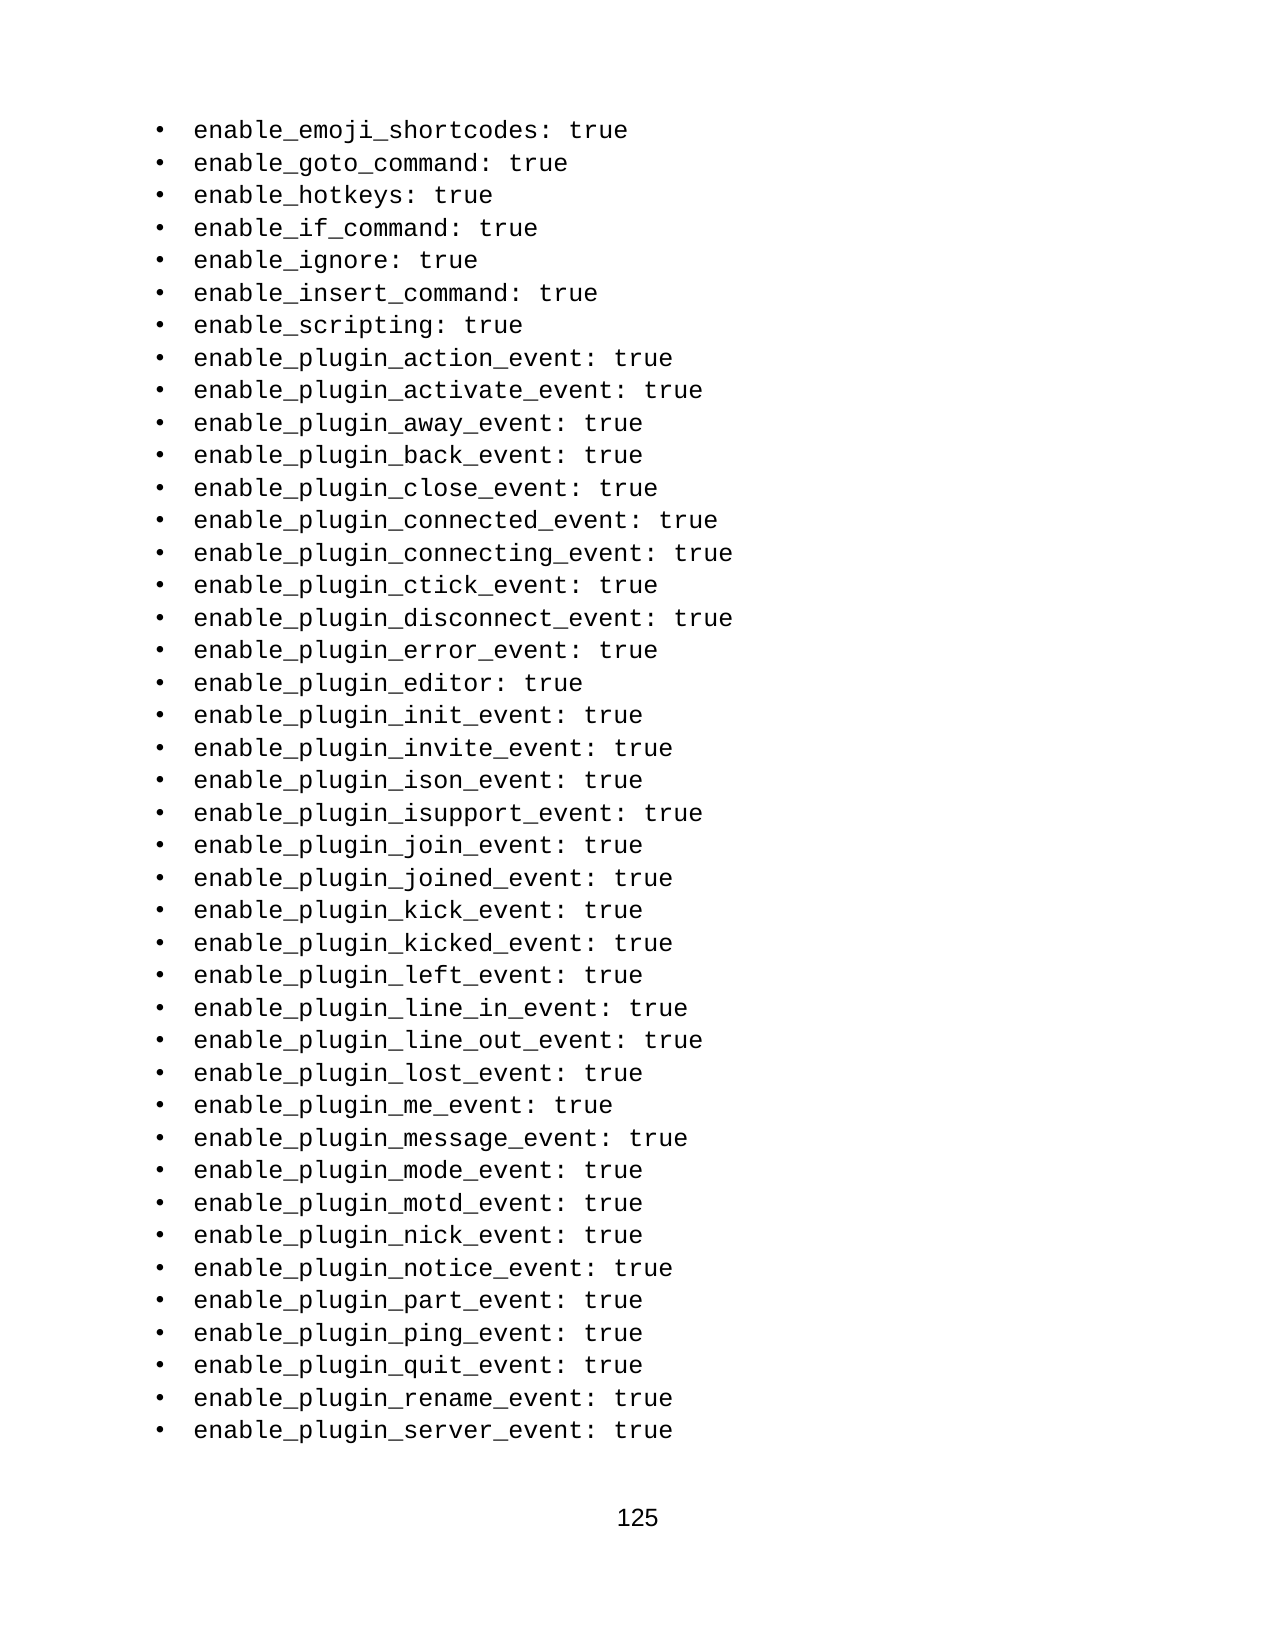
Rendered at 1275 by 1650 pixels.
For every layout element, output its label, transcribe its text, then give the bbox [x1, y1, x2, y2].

list enable_scripting: true [156, 313, 1157, 341]
list enable_plugin_error_event: true [156, 638, 1157, 666]
list enable_goto_command: true [156, 151, 1157, 179]
list enable_plugin_connected_event: true [156, 508, 1157, 536]
list enable_plugin_message_event: true [156, 1126, 1157, 1154]
list enable_emoji_shortcodes: true [156, 118, 1157, 146]
list enable_if_command: true [156, 216, 1157, 244]
list enable_plugin_lost_event: true [156, 1061, 1157, 1089]
list enable_plugin_quit_event: true [156, 1353, 1157, 1381]
list enable_plugin_part_event: true [156, 1288, 1157, 1316]
list enable_plugin_joined_event: true [156, 866, 1157, 894]
list enable_plugin_ison_event: true [156, 768, 1157, 796]
list enable_plugin_ping_event: true [156, 1321, 1157, 1349]
list enable_plugin_editor: true [156, 671, 1157, 699]
list enable_plugin_init_event: true [156, 703, 1157, 731]
list enable_plugin_kicked_event: true [156, 931, 1157, 959]
list enable_insert_command: true [156, 281, 1157, 309]
list enable_hotkeys: true [156, 183, 1157, 211]
list enable_plugin_disconnect_event: true [156, 606, 1157, 634]
list enable_plugin_mode_event: true [156, 1158, 1157, 1186]
list enable_plugin_rename_event: true [156, 1386, 1157, 1414]
list enable_plugin_connecting_event: true [156, 541, 1157, 569]
list enable_plugin_server_event: true [156, 1418, 1157, 1446]
list enable_plugin_motd_event: true [156, 1191, 1157, 1219]
list enable_ignore: true [156, 248, 1157, 276]
list enable_plugin_left_event: true [156, 963, 1157, 991]
list enable_plugin_line_in_event: true [156, 996, 1157, 1024]
list enable_plugin_me_event: true [156, 1093, 1157, 1121]
list enable_plugin_notice_event: true [156, 1256, 1157, 1284]
list enable_plugin_isupport_event: true [156, 801, 1157, 829]
list enable_plugin_action_event: true [156, 346, 1157, 374]
list enable_plugin_activate_event: true [156, 378, 1157, 406]
list enable_plugin_kick_event: true [156, 898, 1157, 926]
list enable_plugin_ctick_event: true [156, 573, 1157, 601]
list enable_plugin_join_event: true [156, 833, 1157, 861]
list enable_plugin_away_event: true [156, 411, 1157, 439]
list enable_plugin_close_event: true [156, 476, 1157, 504]
list enable_plugin_line_out_event: true [156, 1028, 1157, 1056]
list enable_plugin_nick_event: true [156, 1223, 1157, 1251]
list enable_plugin_invite_event: true [156, 736, 1157, 764]
list enable_plugin_back_event: true [156, 443, 1157, 471]
